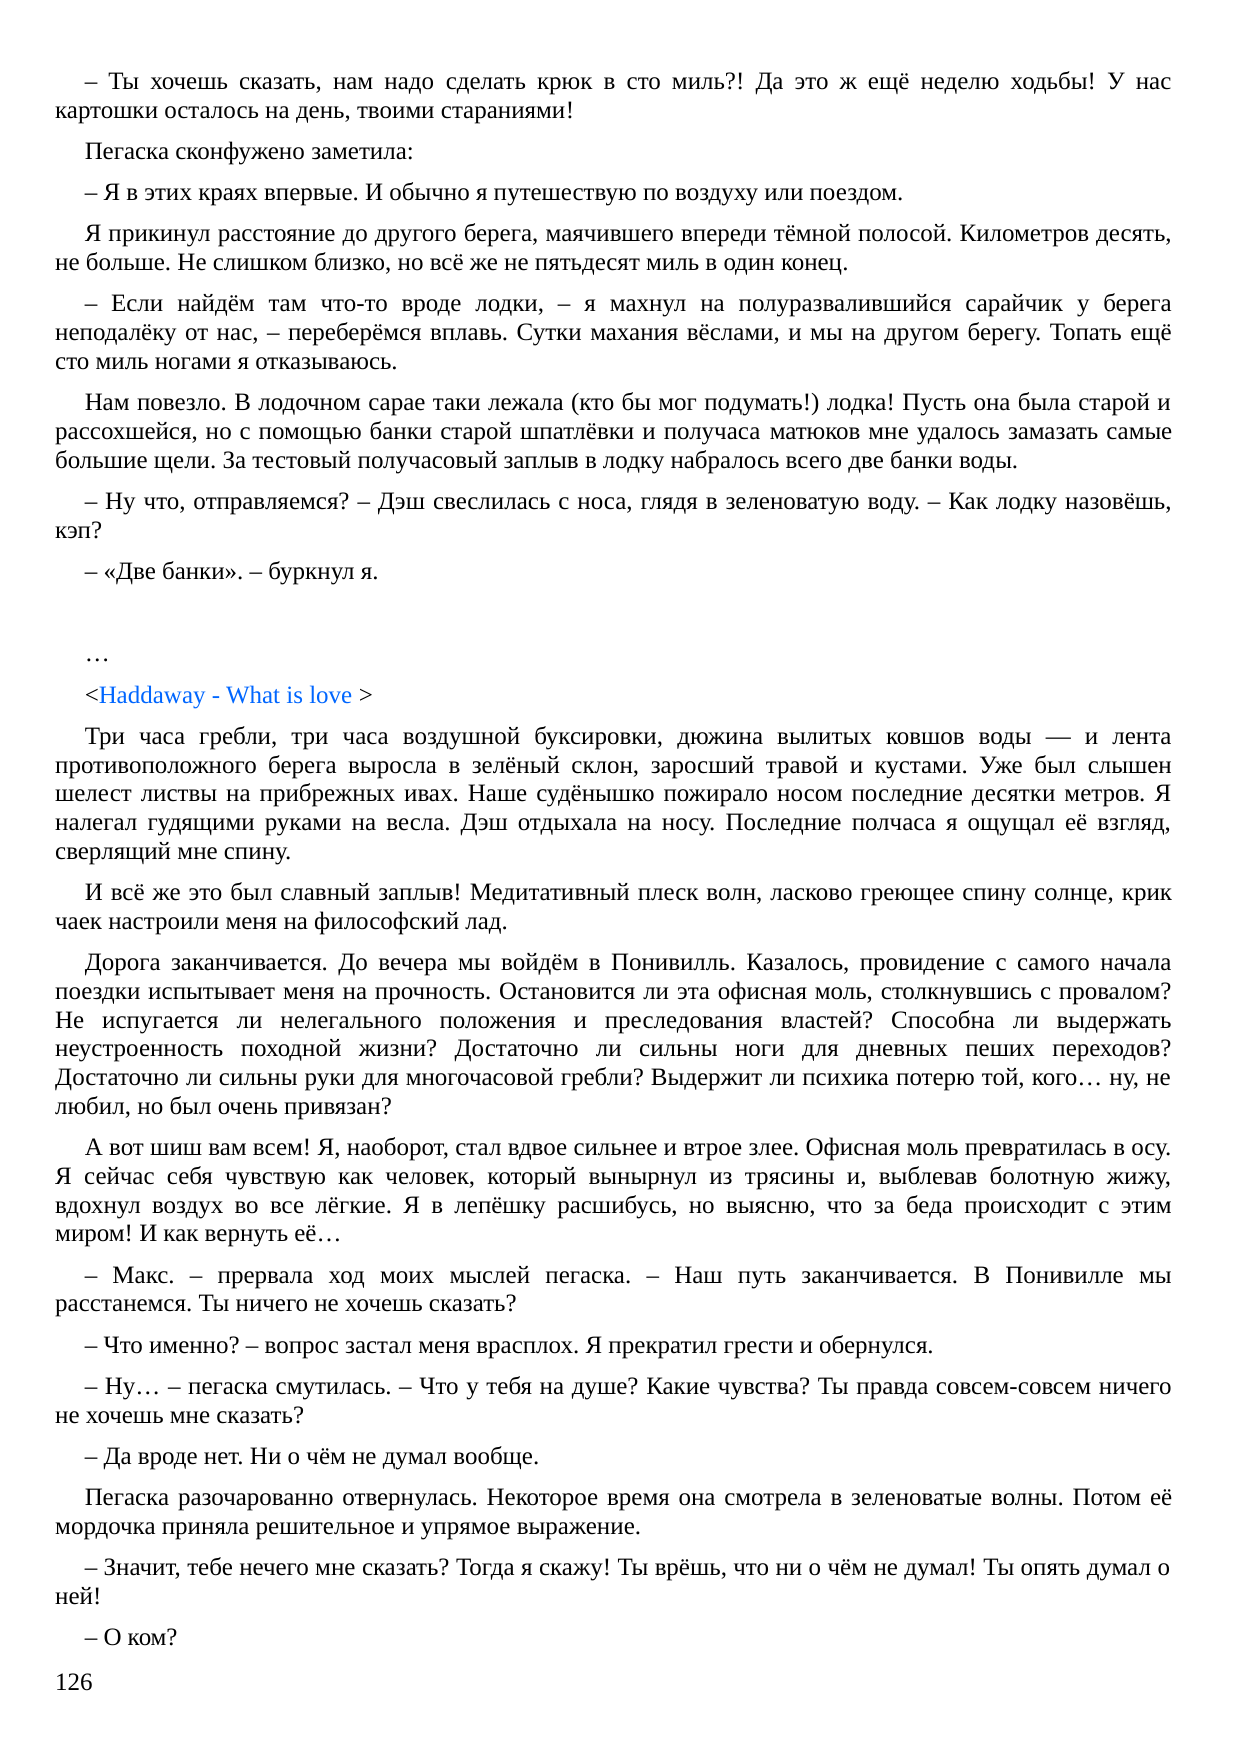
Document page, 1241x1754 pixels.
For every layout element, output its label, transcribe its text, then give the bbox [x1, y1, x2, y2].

text Дорога заканчивается. До вечера мы войдём в Понивилль. Казалось, провидение с самого начала поездки испытывает меня на прочность. Остановится ли эта офисная моль, столкнувшись с провалом? Не испугается ли нелегального положения и преследования властей? Способна ли выдержать неустроенность походной жизни? Достаточно ли сильны ноги для дневных пеших переходов? Достаточно ли сильны руки для многочасовой гребли? Выдержит ли психика потерю той, кого… ну, не любил, но был очень привязан? [55, 947, 1173, 1120]
text – Ты хочешь сказать, нам надо сделать крюк в сто миль?! Да это ж ещё неделю ходьбы! У нас картошки осталось на день, твоими стараниями! [55, 66, 1173, 123]
text – Да вроде нет. Ни о чём не думал вообще. [55, 1441, 1173, 1470]
text – Я в этих краях впервые. И обычно я путешествую по воздуху или поездом. [55, 177, 1173, 206]
text Три часа гребли, три часа воздушной буксировки, дюжина вылитых ковшов воды — и лента противоположного берега выросла в зелёный склон, заросший травой и кустами. Уже был слышен шелест листвы на прибрежных ивах. Наше судёнышко пожирало носом последние десятки метров. Я налегал гудящими руками на весла. Дэш отдыхала на носу. Последние полчаса я ощущал её взгляд, сверлящий мне спину. [55, 721, 1173, 865]
text – Макс. – прервала ход моих мыслей пегаска. – Наш путь заканчивается. В Понивилле мы расстанемся. Ты ничего не хочешь сказать? [55, 1260, 1173, 1317]
text … [55, 638, 1173, 667]
text <Haddaway - What is love > [55, 680, 1173, 708]
text – Ну что, отправляемся? – Дэш свеслилась с носа, глядя в зеленоватую воду. – Как лодку назовёшь, кэп? [55, 486, 1173, 543]
text Я прикинул расстояние до другого берега, маячившего впереди тёмной полосой. Километров десять, не больше. Не слишком близко, но всё же не пятьдесят миль в один конец. [55, 218, 1173, 276]
text И всё же это был славный заплыв! Медитативный плеск волн, ласково греющее спину солнце, крик чаек настроили меня на философский лад. [55, 877, 1173, 935]
text – Что именно? – вопрос застал меня врасплох. Я прекратил грести и обернулся. [55, 1330, 1173, 1358]
text Пегаска сконфужено заметила: [55, 136, 1173, 165]
text – О ком? [55, 1622, 1173, 1651]
text А вот шиш вам всем! Я, наоборот, стал вдвое сильнее и втрое злее. Офисная моль превратилась в осу. Я сейчас себя чувствую как человек, который вынырнул из трясины и, выблевав болотную жижу, вдохнул воздух во все лёгкие. Я в лепёшку расшибусь, но выясню, что за беда происходит с этим миром! И как вернуть её… [55, 1132, 1173, 1247]
text Пегаска разочарованно отвернулась. Некоторое время она смотрела в зеленоватые волны. Потом её мордочка приняла решительное и упрямое выражение. [55, 1482, 1173, 1540]
text – Значит, тебе нечего мне сказать? Тогда я скажу! Ты врёшь, что ни о чём не думал! Ты опять думал о ней! [55, 1552, 1173, 1610]
text – «Две банки». – буркнул я. [55, 556, 1173, 585]
text – Ну… – пегаска смутилась. – Что у тебя на душе? Какие чувства? Ты правда совсем-совсем ничего не хочешь мне сказать? [55, 1371, 1173, 1428]
text Нам повезло. В лодочном сарае таки лежала (кто бы мог подумать!) лодка! Пусть она была старой и рассохшейся, но с помощью банки старой шпатлёвки и получаса матюков мне удалось замазать самые большие щели. За тестовый получасовый заплыв в лодку набралось всего две банки воды. [55, 387, 1173, 473]
text – Если найдём там что-то вроде лодки, – я махнул на полуразвалившийся сарайчик у берега неподалёку от нас, – переберёмся вплавь. Сутки махания вёслами, и мы на другом берегу. Топать ещё сто миль ногами я отказываюсь. [55, 288, 1173, 375]
